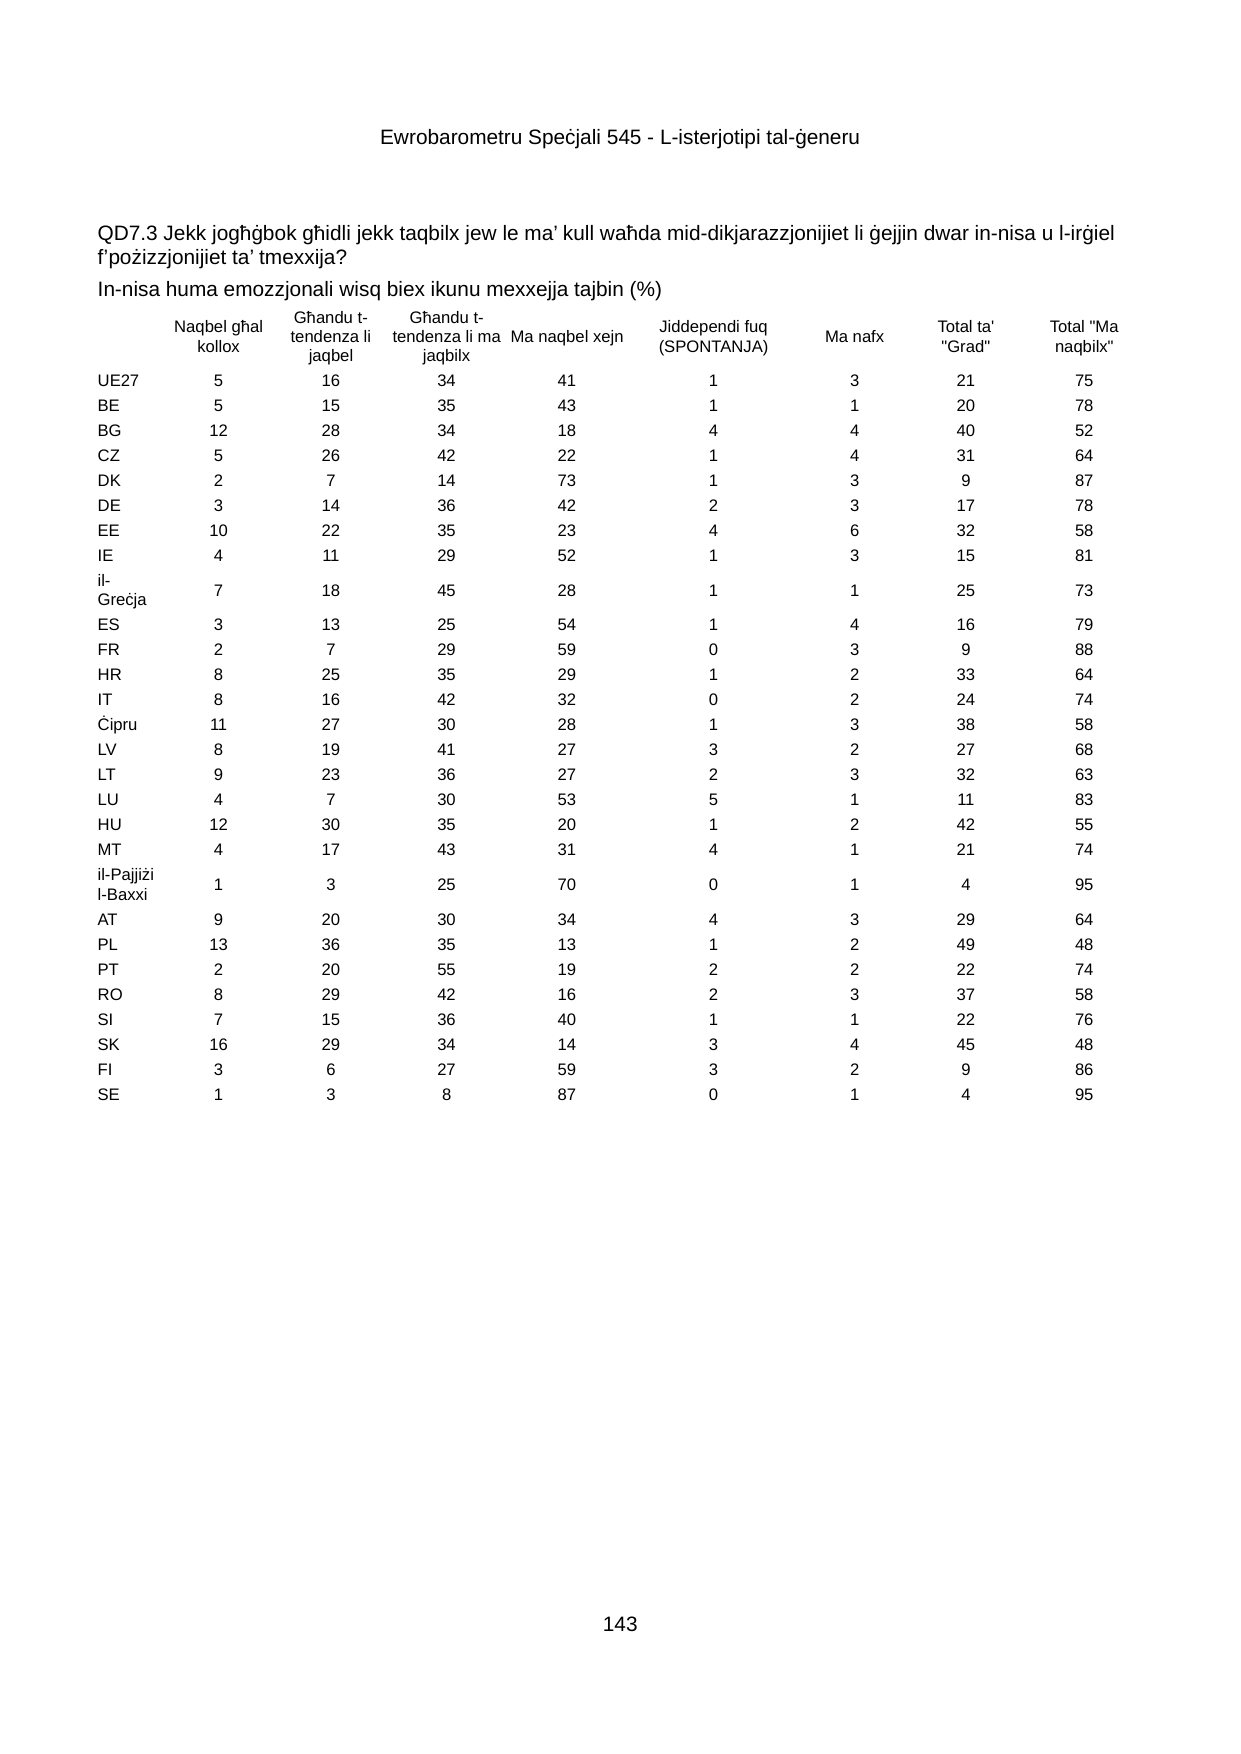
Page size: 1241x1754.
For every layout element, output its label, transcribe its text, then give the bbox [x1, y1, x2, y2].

table_cell 22 [909, 956, 1022, 981]
table_cell 1 [627, 812, 800, 837]
table_cell Total "Ma naqbilx" [1022, 305, 1146, 368]
table_cell 5 [162, 393, 275, 418]
table_cell 78 [1022, 393, 1146, 418]
table_cell 30 [386, 906, 507, 931]
table_cell 1 [627, 543, 800, 568]
table_cell 52 [1022, 418, 1146, 443]
table_cell 14 [507, 1031, 627, 1056]
table_cell 22 [507, 443, 627, 468]
table_cell BG [95, 418, 162, 443]
table_cell 4 [909, 862, 1022, 906]
table_cell 4 [800, 418, 909, 443]
table_cell 14 [275, 493, 386, 518]
table_cell 15 [275, 393, 386, 418]
table_cell 7 [275, 637, 386, 662]
table_cell 52 [507, 543, 627, 568]
table_cell 3 [800, 762, 909, 787]
table_cell 3 [627, 737, 800, 762]
table_cell 5 [627, 787, 800, 812]
table_cell 9 [909, 468, 1022, 493]
table_cell 32 [909, 762, 1022, 787]
table_cell 29 [386, 543, 507, 568]
table_cell 4 [627, 837, 800, 862]
table_cell Ma naqbel xejn [507, 305, 627, 368]
table_cell RO [95, 981, 162, 1006]
table_cell 3 [627, 1031, 800, 1056]
table_cell 34 [386, 418, 507, 443]
table_cell 74 [1022, 837, 1146, 862]
table_cell 1 [800, 787, 909, 812]
table_cell 1 [800, 568, 909, 612]
table_cell 81 [1022, 543, 1146, 568]
table_cell 59 [507, 637, 627, 662]
table_cell 55 [386, 956, 507, 981]
table_cell 58 [1022, 712, 1146, 737]
table_cell 8 [162, 737, 275, 762]
table_cell PL [95, 931, 162, 956]
table_cell 42 [507, 493, 627, 518]
table_cell 3 [162, 493, 275, 518]
table_cell 9 [909, 1056, 1022, 1081]
table_cell 21 [909, 837, 1022, 862]
table_cell 2 [800, 737, 909, 762]
table_cell 83 [1022, 787, 1146, 812]
table_cell 2 [800, 662, 909, 687]
table_cell il-Pajjiżi l-Baxxi [95, 862, 162, 906]
table_cell 45 [909, 1031, 1022, 1056]
table_cell 5 [162, 368, 275, 393]
table_cell 29 [275, 1031, 386, 1056]
table_cell 29 [386, 637, 507, 662]
table_cell 1 [627, 612, 800, 637]
table_cell 27 [909, 737, 1022, 762]
table_cell 36 [386, 1006, 507, 1031]
table_cell 73 [1022, 568, 1146, 612]
table_cell 1 [800, 1081, 909, 1106]
table_cell 7 [162, 1006, 275, 1031]
table_cell 28 [275, 418, 386, 443]
table_cell 3 [800, 493, 909, 518]
table_cell 27 [275, 712, 386, 737]
table_cell 1 [627, 368, 800, 393]
table_cell 1 [800, 862, 909, 906]
table_cell 1 [800, 837, 909, 862]
table_cell 59 [507, 1056, 627, 1081]
table_cell PT [95, 956, 162, 981]
table_cell 3 [800, 368, 909, 393]
table_cell 3 [800, 906, 909, 931]
table_cell 68 [1022, 737, 1146, 762]
table_cell 26 [275, 443, 386, 468]
table_cell 14 [386, 468, 507, 493]
table_cell 17 [275, 837, 386, 862]
table_cell 1 [627, 393, 800, 418]
table_cell 0 [627, 687, 800, 712]
table_cell 2 [162, 637, 275, 662]
table_cell 7 [275, 787, 386, 812]
table_cell 12 [162, 418, 275, 443]
table_cell 12 [162, 812, 275, 837]
table_cell 79 [1022, 612, 1146, 637]
table_cell 3 [800, 712, 909, 737]
table_cell 3 [275, 862, 386, 906]
table_cell 1 [800, 393, 909, 418]
table_cell 4 [800, 443, 909, 468]
table_cell DK [95, 468, 162, 493]
table_cell 3 [800, 543, 909, 568]
table_cell 3 [627, 1056, 800, 1081]
table_cell 2 [627, 493, 800, 518]
table_cell 4 [162, 837, 275, 862]
table_cell IT [95, 687, 162, 712]
table_cell 1 [627, 662, 800, 687]
table_cell 2 [800, 931, 909, 956]
table_cell Għandu t-tendenza li jaqbel [275, 305, 386, 368]
table_cell Naqbel għal kollox [162, 305, 275, 368]
table_cell 8 [162, 662, 275, 687]
table_cell Ma nafx [800, 305, 909, 368]
table_cell 18 [275, 568, 386, 612]
table_cell FR [95, 637, 162, 662]
table_cell 13 [275, 612, 386, 637]
table_cell 54 [507, 612, 627, 637]
table_cell 27 [507, 762, 627, 787]
table_cell 74 [1022, 956, 1146, 981]
table_cell 37 [909, 981, 1022, 1006]
table_cell 73 [507, 468, 627, 493]
table_cell 9 [162, 906, 275, 931]
table_cell 1 [627, 712, 800, 737]
table_cell 25 [275, 662, 386, 687]
table_cell 20 [507, 812, 627, 837]
table_cell FI [95, 1056, 162, 1081]
table_cell 29 [275, 981, 386, 1006]
table_cell 45 [386, 568, 507, 612]
table_cell 2 [800, 812, 909, 837]
table_cell 22 [275, 518, 386, 543]
table_cell 78 [1022, 493, 1146, 518]
table_cell 24 [909, 687, 1022, 712]
table_cell 4 [800, 612, 909, 637]
table_cell [95, 305, 162, 368]
table_cell 35 [386, 662, 507, 687]
table_cell 16 [162, 1031, 275, 1056]
table_cell 3 [800, 981, 909, 1006]
table_cell 30 [386, 787, 507, 812]
table_cell 4 [627, 906, 800, 931]
table_cell AT [95, 906, 162, 931]
table_cell 9 [909, 637, 1022, 662]
table_header QD7.3 Jekk jogħġbok għidli jekk taqbilx jew le ma’ kull waħda mid-dikjarazzjonijiet li ġejjin dwar in-nisa u l-irġiel f’pożizzjonijiet ta’ tmexxija? [95, 217, 1146, 272]
table_cell 95 [1022, 1081, 1146, 1106]
table_cell 8 [386, 1081, 507, 1106]
table_cell 9 [162, 762, 275, 787]
table_cell 2 [800, 1056, 909, 1081]
table_cell 64 [1022, 906, 1146, 931]
table_cell 21 [909, 368, 1022, 393]
table_cell 29 [507, 662, 627, 687]
table_cell 74 [1022, 687, 1146, 712]
table_cell 31 [909, 443, 1022, 468]
table_cell 8 [162, 687, 275, 712]
table_cell 1 [800, 1006, 909, 1031]
table_cell 7 [162, 568, 275, 612]
table_cell 63 [1022, 762, 1146, 787]
table_cell 25 [909, 568, 1022, 612]
table_cell SK [95, 1031, 162, 1056]
table_cell 87 [1022, 468, 1146, 493]
table_cell 16 [507, 981, 627, 1006]
table_cell 19 [507, 956, 627, 981]
table_cell 16 [909, 612, 1022, 637]
table_cell 31 [507, 837, 627, 862]
table_cell 27 [386, 1056, 507, 1081]
table_cell 1 [627, 1006, 800, 1031]
table_cell 15 [275, 1006, 386, 1031]
table_cell 1 [162, 862, 275, 906]
table_cell 41 [507, 368, 627, 393]
table_cell HR [95, 662, 162, 687]
table_cell UE27 [95, 368, 162, 393]
table_cell 3 [800, 468, 909, 493]
table_cell ES [95, 612, 162, 637]
table_cell 5 [162, 443, 275, 468]
table_cell 55 [1022, 812, 1146, 837]
table_cell 13 [507, 931, 627, 956]
table_cell 35 [386, 812, 507, 837]
table_cell 0 [627, 1081, 800, 1106]
table_cell 2 [800, 956, 909, 981]
table_cell 1 [627, 443, 800, 468]
table_cell 48 [1022, 931, 1146, 956]
table_cell 28 [507, 568, 627, 612]
table_cell 53 [507, 787, 627, 812]
table_cell SI [95, 1006, 162, 1031]
table_cell 17 [909, 493, 1022, 518]
table_cell 13 [162, 931, 275, 956]
table_cell 10 [162, 518, 275, 543]
table_cell 58 [1022, 518, 1146, 543]
table_cell Total ta' "Grad" [909, 305, 1022, 368]
table_cell 29 [909, 906, 1022, 931]
table_cell 3 [162, 1056, 275, 1081]
table_cell LT [95, 762, 162, 787]
table_cell 25 [386, 612, 507, 637]
table_cell 42 [909, 812, 1022, 837]
table_cell 2 [162, 468, 275, 493]
table_cell 11 [909, 787, 1022, 812]
table_cell 34 [386, 368, 507, 393]
table_cell 16 [275, 687, 386, 712]
table_cell 6 [275, 1056, 386, 1081]
table_cell DE [95, 493, 162, 518]
table_cell 16 [275, 368, 386, 393]
table_cell 58 [1022, 981, 1146, 1006]
table_cell LU [95, 787, 162, 812]
table_cell 28 [507, 712, 627, 737]
table_cell 42 [386, 443, 507, 468]
table_cell 11 [275, 543, 386, 568]
table_cell 36 [386, 493, 507, 518]
table_cell 2 [627, 981, 800, 1006]
table_cell LV [95, 737, 162, 762]
table_cell 4 [909, 1081, 1022, 1106]
table_cell 4 [627, 518, 800, 543]
table_cell 4 [627, 418, 800, 443]
table_cell 43 [507, 393, 627, 418]
table_cell 88 [1022, 637, 1146, 662]
table_cell 2 [162, 956, 275, 981]
table_cell 0 [627, 862, 800, 906]
table_cell 25 [386, 862, 507, 906]
table_cell 36 [386, 762, 507, 787]
table_cell 95 [1022, 862, 1146, 906]
table_cell Għandu t-tendenza li ma jaqbilx [386, 305, 507, 368]
table_cell 49 [909, 931, 1022, 956]
table_cell 4 [162, 787, 275, 812]
table_cell 1 [627, 468, 800, 493]
table_cell 64 [1022, 662, 1146, 687]
table_cell 18 [507, 418, 627, 443]
table_cell 40 [507, 1006, 627, 1031]
table_cell 32 [507, 687, 627, 712]
table_cell 19 [275, 737, 386, 762]
table_cell 38 [909, 712, 1022, 737]
table_cell 3 [800, 637, 909, 662]
table_cell 20 [275, 906, 386, 931]
table_cell 8 [162, 981, 275, 1006]
table_cell 4 [162, 543, 275, 568]
table_cell HU [95, 812, 162, 837]
table_cell CZ [95, 443, 162, 468]
table_cell 22 [909, 1006, 1022, 1031]
table_cell 15 [909, 543, 1022, 568]
table_cell 1 [162, 1081, 275, 1106]
table_cell 3 [275, 1081, 386, 1106]
table_cell 0 [627, 637, 800, 662]
table_cell 86 [1022, 1056, 1146, 1081]
table_cell 23 [507, 518, 627, 543]
table_cell 23 [275, 762, 386, 787]
table_cell 35 [386, 393, 507, 418]
table_cell 34 [507, 906, 627, 931]
table_cell 11 [162, 712, 275, 737]
table_cell 3 [162, 612, 275, 637]
table_cell 6 [800, 518, 909, 543]
table_cell 1 [627, 931, 800, 956]
table_cell 2 [627, 762, 800, 787]
table_cell 87 [507, 1081, 627, 1106]
table_cell il-Greċja [95, 568, 162, 612]
table_cell 64 [1022, 443, 1146, 468]
table_cell 20 [909, 393, 1022, 418]
table_cell SE [95, 1081, 162, 1106]
table_cell 20 [275, 956, 386, 981]
table_cell Jiddependi fuq (SPONTANJA) [627, 305, 800, 368]
table_cell 30 [275, 812, 386, 837]
table_cell BE [95, 393, 162, 418]
table_cell 32 [909, 518, 1022, 543]
table_cell Ċipru [95, 712, 162, 737]
table_cell 48 [1022, 1031, 1146, 1056]
table_cell 34 [386, 1031, 507, 1056]
table_cell 40 [909, 418, 1022, 443]
table_cell 30 [386, 712, 507, 737]
table_cell EE [95, 518, 162, 543]
table_cell 2 [627, 956, 800, 981]
table_cell 70 [507, 862, 627, 906]
table_cell 43 [386, 837, 507, 862]
table_cell 41 [386, 737, 507, 762]
table_cell 1 [627, 568, 800, 612]
table_cell 42 [386, 687, 507, 712]
table_cell 35 [386, 931, 507, 956]
table_cell 4 [800, 1031, 909, 1056]
table_cell IE [95, 543, 162, 568]
table_cell 35 [386, 518, 507, 543]
table_cell 27 [507, 737, 627, 762]
table_cell 7 [275, 468, 386, 493]
table_cell 76 [1022, 1006, 1146, 1031]
table_cell In-nisa huma emozzjonali wisq biex ikunu mexxejja tajbin (%) [95, 273, 1146, 305]
table_cell 36 [275, 931, 386, 956]
table_cell 33 [909, 662, 1022, 687]
table_cell 42 [386, 981, 507, 1006]
table_cell 2 [800, 687, 909, 712]
table_cell 75 [1022, 368, 1146, 393]
table_cell MT [95, 837, 162, 862]
